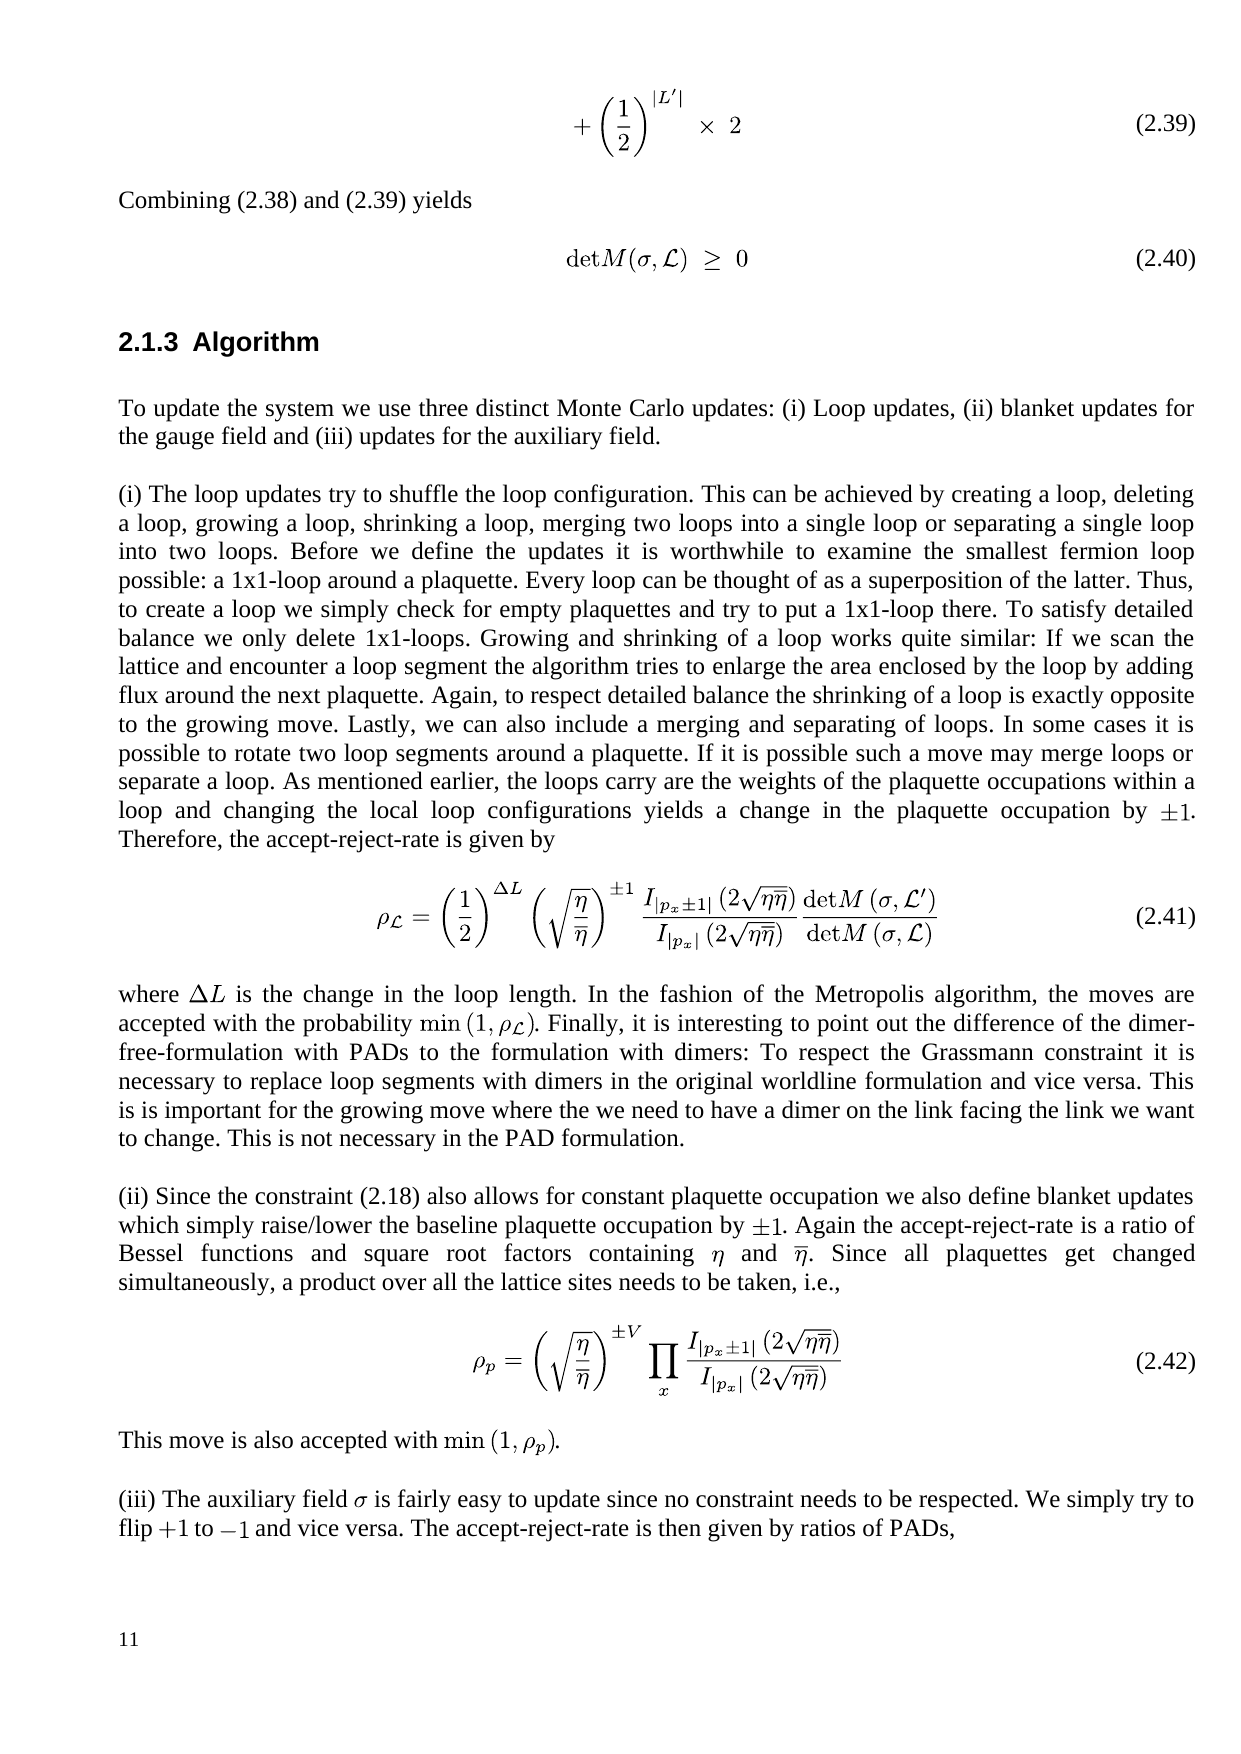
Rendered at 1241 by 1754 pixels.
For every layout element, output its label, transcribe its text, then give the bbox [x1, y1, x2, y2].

text (iii) The auxiliary field is fairly easy to update since no constraint needs to be respected. We simply try to flip to and vice versa. The accept-reject-rate is then given by ratios of PADs, [118, 1484, 1196, 1541]
text To update the system we use three distinct Monte Carlo updates: (i) Loop updates, (ii) blanket updates for the gauge field and (iii) updates for the auxiliary field. [118, 393, 1196, 450]
text (2.39) [636, 89, 1196, 157]
text This move is also accepted with . [118, 1425, 1196, 1455]
text (2.42) [667, 1325, 1196, 1396]
text [118, 881, 669, 950]
text (2.40) [118, 243, 1196, 273]
text (2.41) [618, 881, 1196, 950]
text (i) The loop updates try to shuffle the loop configuration. This can be achieved by creating a loop, deleting a loop, growing a loop, shrinking a loop, merging two loops into a single loop or separating a single loop into two loops. Before we define the updates it is worthwhile to examine the smallest fermion loop possible: a 1x1-loop around a plaquette. Every loop can be thought of as a superposition of the latter. Thus, to create a loop we simply check for empty plaquettes and try to put a 1x1-loop there. To satisfy detailed balance we only delete 1x1-loops. Growing and shrinking of a loop works quite similar: If we scan the lattice and encounter a loop segment the algorithm tries to enlarge the area enclosed by the loop by adding flux around the next plaquette. Again, to respect detailed balance the shrinking of a loop is exactly opposite to the growing move. Lastly, we can also include a merging and separating of loops. In some cases it is possible to rotate two loop segments around a plaquette. If it is possible such a move may merge loops or separate a loop. As mentioned earlier, the loops carry are the weights of the plaquette occupations within a loop and changing the local loop configurations yields a change in the plaquette occupation by . Therefore, the accept-reject-rate is given by [118, 479, 1196, 853]
text where is the change in the loop length. In the fashion of the Metropolis algorithm, the moves are accepted with the probability . Finally, it is interesting to point out the difference of the dimer-free-formulation with PADs to the formulation with dimers: To respect the Grassmann constraint it is necessary to replace loop segments with dimers in the original worldline formulation and vice versa. This is is important for the growing move where the we need to have a dimer on the link facing the link we want to change. This is not necessary in the PAD formulation. [118, 979, 1196, 1152]
text [118, 1325, 659, 1396]
text Combining (2.38) and (2.39) yields [118, 186, 1196, 214]
subtitle Algorithm [118, 326, 1196, 358]
text (ii) Since the constraint (2.18) also allows for constant plaquette occupation we also define blanket updates which simply raise/lower the baseline plaquette occupation by . Again the accept-reject-rate is a ratio of Bessel functions and square root factors containing and . Since all plaquettes get changed simultaneously, a product over all the lattice sites needs to be taken, i.e., [118, 1181, 1196, 1296]
text [118, 89, 611, 157]
